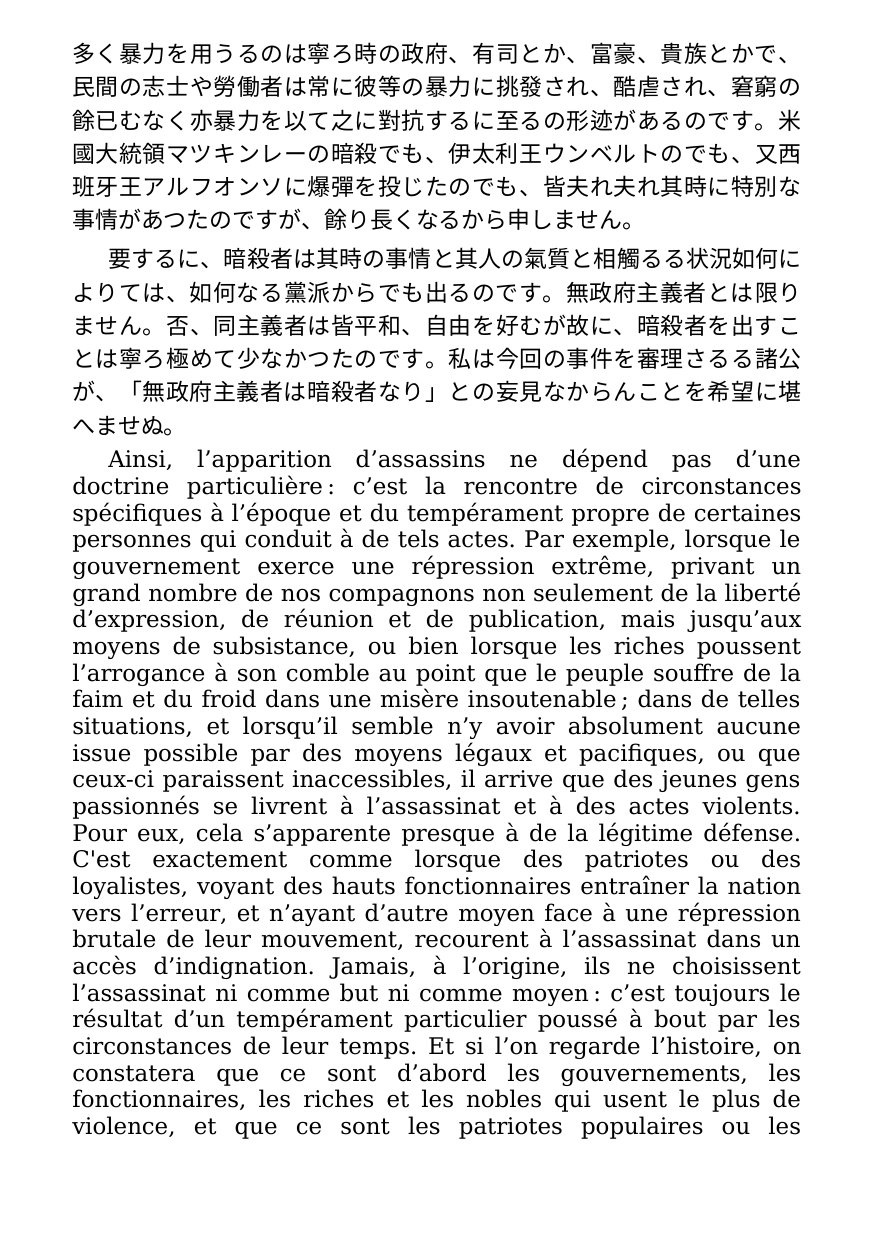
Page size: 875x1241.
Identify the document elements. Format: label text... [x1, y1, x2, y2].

text Ainsi, l’apparition d’assassins ne dépend pas d’une doctrine particulière : c’est la rencontre de circonstances spécifiques à l’époque et du tempérament propre de certaines personnes qui conduit à de tels actes. Par exemple, lorsque le gouvernement exerce une répression extrême, privant un grand nombre de nos compagnons non seulement de la liberté d’expression, de réunion et de publication, mais jusqu’aux moyens de subsistance, ou bien lorsque les riches poussent l’arrogance à son comble au point que le peuple souffre de la faim et du froid dans une misère insoutenable ; dans de telles situations, et lorsqu’il semble n’y avoir absolument aucune issue possible par des moyens légaux et pacifiques, ou que ceux-ci paraissent inaccessibles, il arrive que des jeunes gens passionnés se livrent à l’assassinat et à des actes violents. Pour eux, cela s’apparente presque à de la légitime défense. C'est exactement comme lorsque des patriotes ou des loyalistes, voyant des hauts fonctionnaires entraîner la nation vers l’erreur, et n’ayant d’autre moyen face à une répression brutale de leur mouvement, recourent à l’assassinat dans un accès d’indignation. Jamais, à l’origine, ils ne choisissent l’assassinat ni comme but ni comme moyen : c’est toujours le résultat d’un tempérament particulier poussé à bout par les circonstances de leur temps. Et si l’on regarde l’histoire, on constatera que ce sont d’abord les gouvernements, les fonctionnaires, les riches et les nobles qui usent le plus de violence, et que ce sont les patriotes populaires ou les [72, 447, 802, 1140]
text 多く暴力を用うるのは寧ろ時の政府、有司とか、富豪、貴族とかで、民間の志士や勞働者は常に彼等の暴力に挑發され、酷虐され、窘窮の餘已むなく亦暴力を以て之に對抗するに至るの形迹があるのです。米國大統領マツキンレーの暗殺でも、伊太利王ウンベルトのでも、又西班牙王アルフオンソに爆彈を投じたのでも、皆夫れ夫れ其時に特別な事情があつたのですが、餘り長くなるから申しません。 [72, 36, 802, 235]
text 要するに、暗殺者は其時の事情と其人の氣質と相觸るる状況如何によりては、如何なる黨派からでも出るのです。無政府主義者とは限りません。否、同主義者は皆平和、自由を好むが故に、暗殺者を出すことは寧ろ極めて少なかつたのです。私は今回の事件を審理さるる諸公が、「無政府主義者は暗殺者なり」との妄見なからんことを希望に堪へませぬ。 [72, 241, 802, 441]
